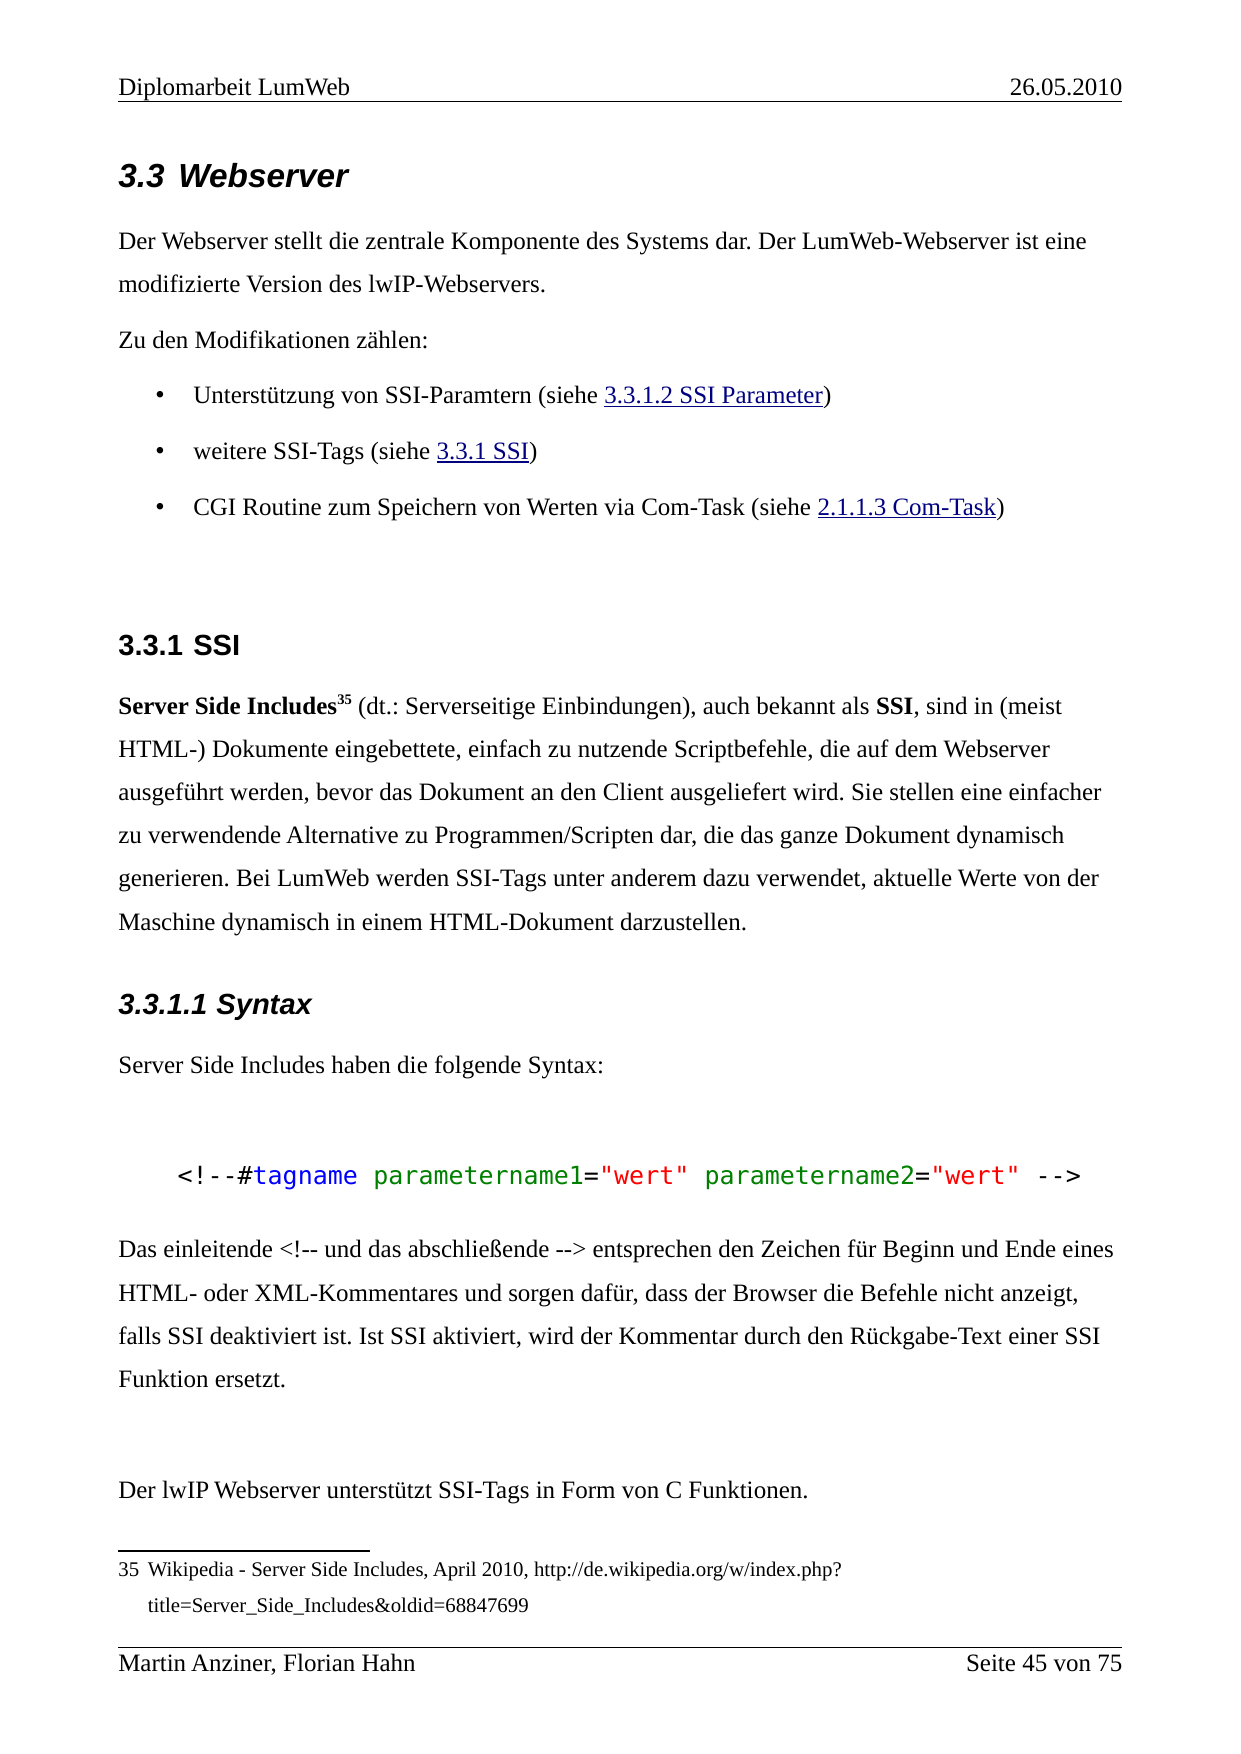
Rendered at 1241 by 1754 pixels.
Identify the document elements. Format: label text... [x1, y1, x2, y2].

subtitle Webserver [118, 156, 1122, 194]
text Der lwIP Webserver unterstützt SSI-Tags in Form von C Funktionen. [118, 1475, 1122, 1504]
subtitle Syntax [118, 987, 1122, 1021]
list weitere SSI-Tags (siehe 3.3.1 SSI) [156, 436, 1122, 465]
subtitle SSI [118, 628, 1122, 662]
text Server Side Includes haben die folgende Syntax: [118, 1050, 1122, 1079]
list CGI Routine zum Speichern von Werten via Com-Task (siehe 2.1.1.3 Com-Task) [156, 492, 1122, 521]
text Wikipedia - Server Side Includes, April 2010, http://de.wikipedia.org/w/index.php?title=Server_Side_Includes&oldid=68847699 [118, 1557, 1122, 1617]
list <!--#tagname parametername1="wert" parametername2="wert" --> [177, 1161, 1122, 1191]
text Der Webserver stellt die zentrale Komponente des Systems dar. Der LumWeb-Webserver ist eine modifizierte Version des lwIP-Webservers. [118, 226, 1122, 298]
text Zu den Modifikationen zählen: [118, 325, 1122, 354]
text Server Side Includes (dt.: Serverseitige Einbindungen), auch bekannt als SSI, sind in (meist HTML-) Dokumente eingebettete, einfach zu nutzende Scriptbefehle, die auf dem Webserver ausgeführt werden, bevor das Dokument an den Client ausgeliefert wird. Sie stellen eine einfacher zu verwendende Alternative zu Programmen/Scripten dar, die das ganze Dokument dynamisch generieren. Bei LumWeb werden SSI-Tags unter anderem dazu verwendet, aktuelle Werte von der Maschine dynamisch in einem HTML-Dokument darzustellen. [118, 691, 1122, 935]
text Das einleitende <!-- und das abschließende --> entsprechen den Zeichen für Beginn und Ende eines HTML- oder XML-Kommentares und sorgen dafür, dass der Browser die Befehle nicht anzeigt, falls SSI deaktiviert ist. Ist SSI aktiviert, wird der Kommentar durch den Rückgabe-Text einer SSI Funktion ersetzt. [118, 1234, 1122, 1393]
list Unterstützung von SSI-Paramtern (siehe 3.3.1.2 SSI Parameter) [156, 381, 1122, 409]
